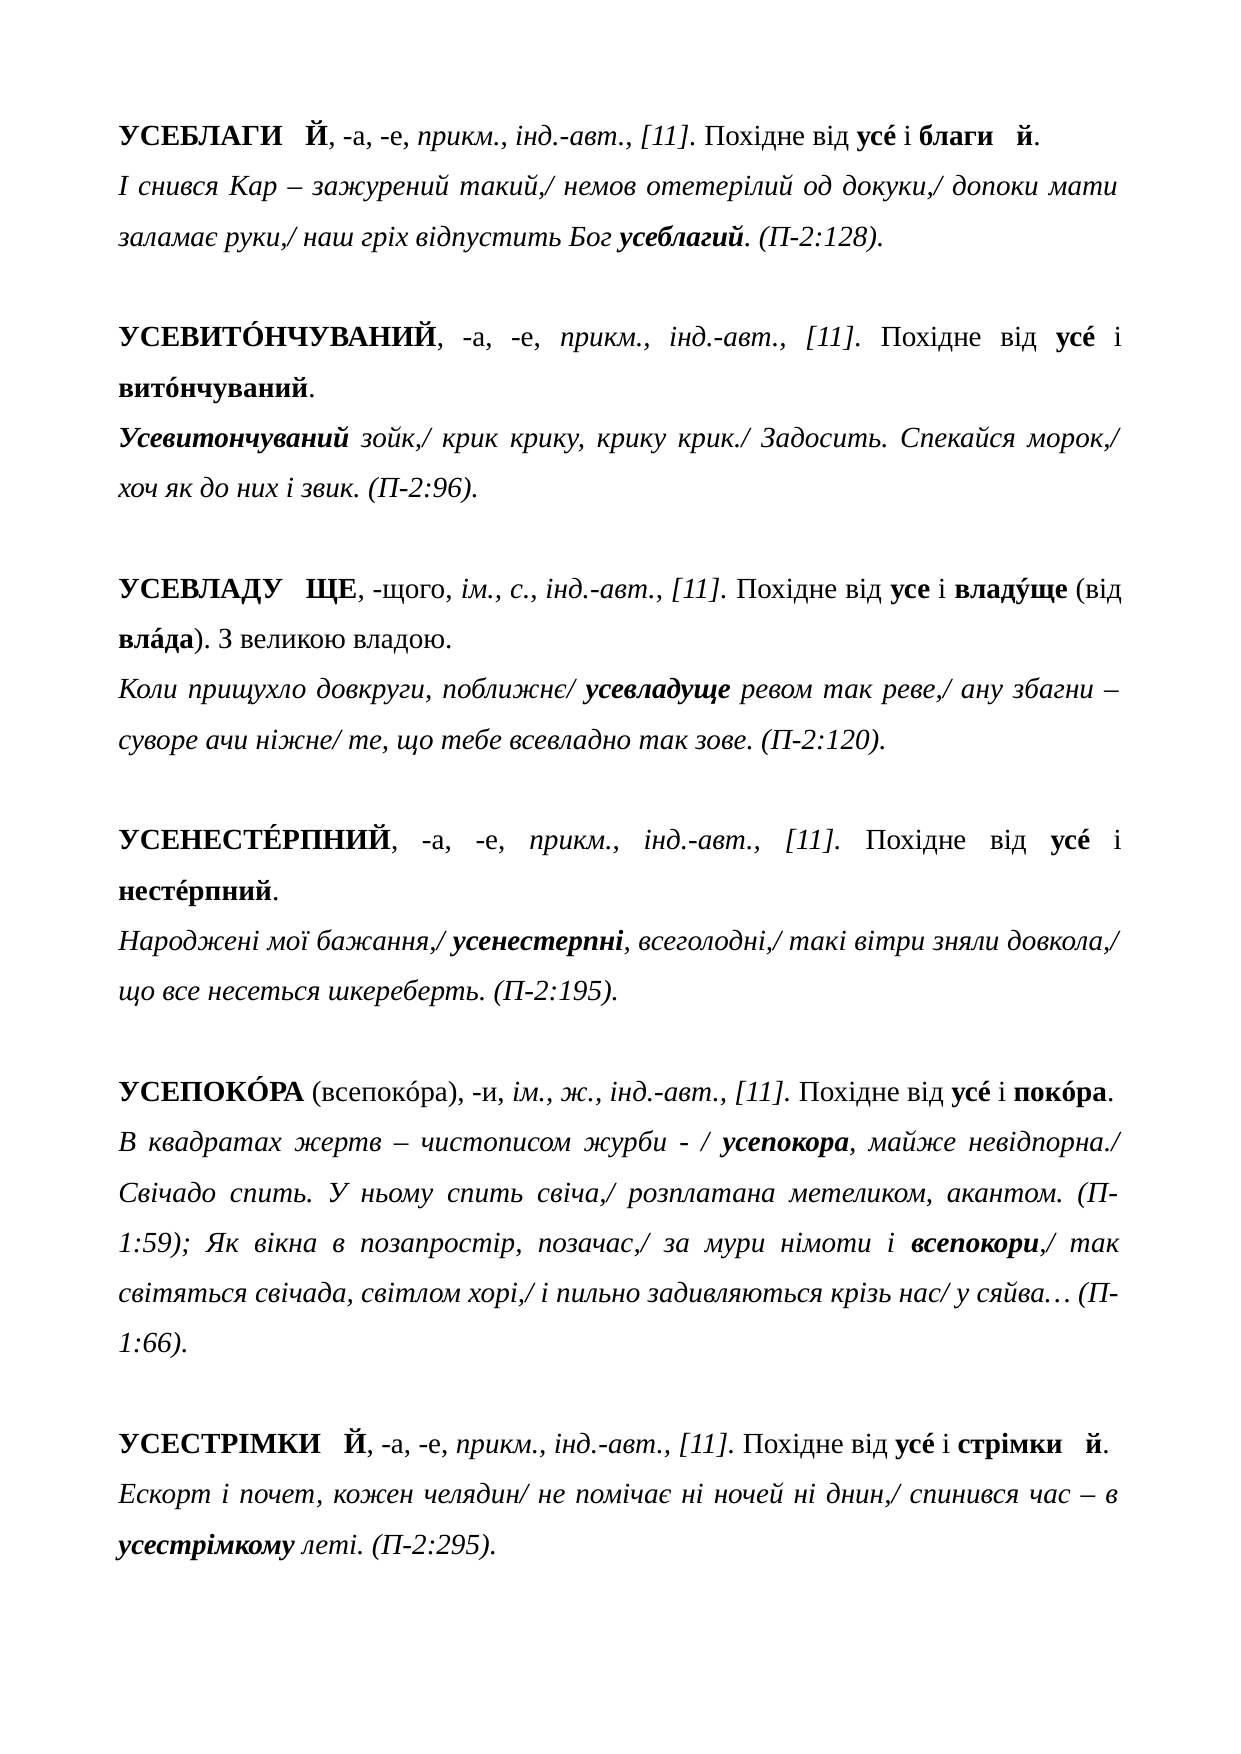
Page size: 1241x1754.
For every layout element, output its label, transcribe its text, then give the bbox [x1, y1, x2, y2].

text Усеблагий, -а, -е, прикм., інд.-авт., [11]. Похідне від усé і благий. [118, 118, 1122, 152]
text Усенестéрпний, -а, -е, прикм., інд.-авт., [11]. Похідне від усé і нестéрпний. [118, 822, 1122, 906]
text Коли прищухло довкруги, поближнє/ усевладуще ревом так реве,/ ану збагни – суворе ачи ніжне/ те, що тебе всевладно так зове. (П-2:120). [118, 672, 1122, 755]
text Усевладуще, -щого, ім., с., інд.-авт., [11]. Похідне від усе і владýще (від влáда). З великою владою. [118, 571, 1122, 655]
text Усестрімкий, -а, -е, прикм., інд.-авт., [11]. Похідне від усé і стрімкий. [118, 1426, 1122, 1460]
text Народжені мої бажання,/ усенестерпні, всеголодні,/ такі вітри зняли довкола,/ що все несеться шкереберть. (П-2:195). [118, 923, 1122, 1007]
text Усевитóнчуваний, -а, -е, прикм., інд.-авт., [11]. Похідне від усé і витóнчуваний. [118, 319, 1122, 403]
text Ескорт і почет, кожен челядин/ не помічає ні ночей ні днин,/ спинився час – в усестрімкому леті. (П-2:295). [118, 1477, 1122, 1560]
text В квадратах жертв – чистописом журби - / усепокора, майже невідпорна./ Свічадо спить. У ньому спить свіча,/ розплатана метеликом, акантом. (П-1:59); Як вікна в позапростір, позачас,/ за мури німоти і всепокори,/ так світяться свічада, світлом хорі,/ і пильно задивляються крізь нас/ у сяйва… (П-1:66). [118, 1124, 1122, 1359]
text І снився Кар – зажурений такий,/ немов отетерілий од докуки,/ допоки мати заламає руки,/ наш гріх відпустить Бог усеблагий. (П-2:128). [118, 168, 1122, 252]
text Усевитончуваний зойк,/ крик крику, крику крик./ Задосить. Спекайся морок,/ хоч як до них і звик. (П-2:96). [118, 420, 1122, 504]
text Усепокóра (всепокóра), -и, ім., ж., інд.-авт., [11]. Похідне від усé і покóра. [118, 1074, 1122, 1108]
